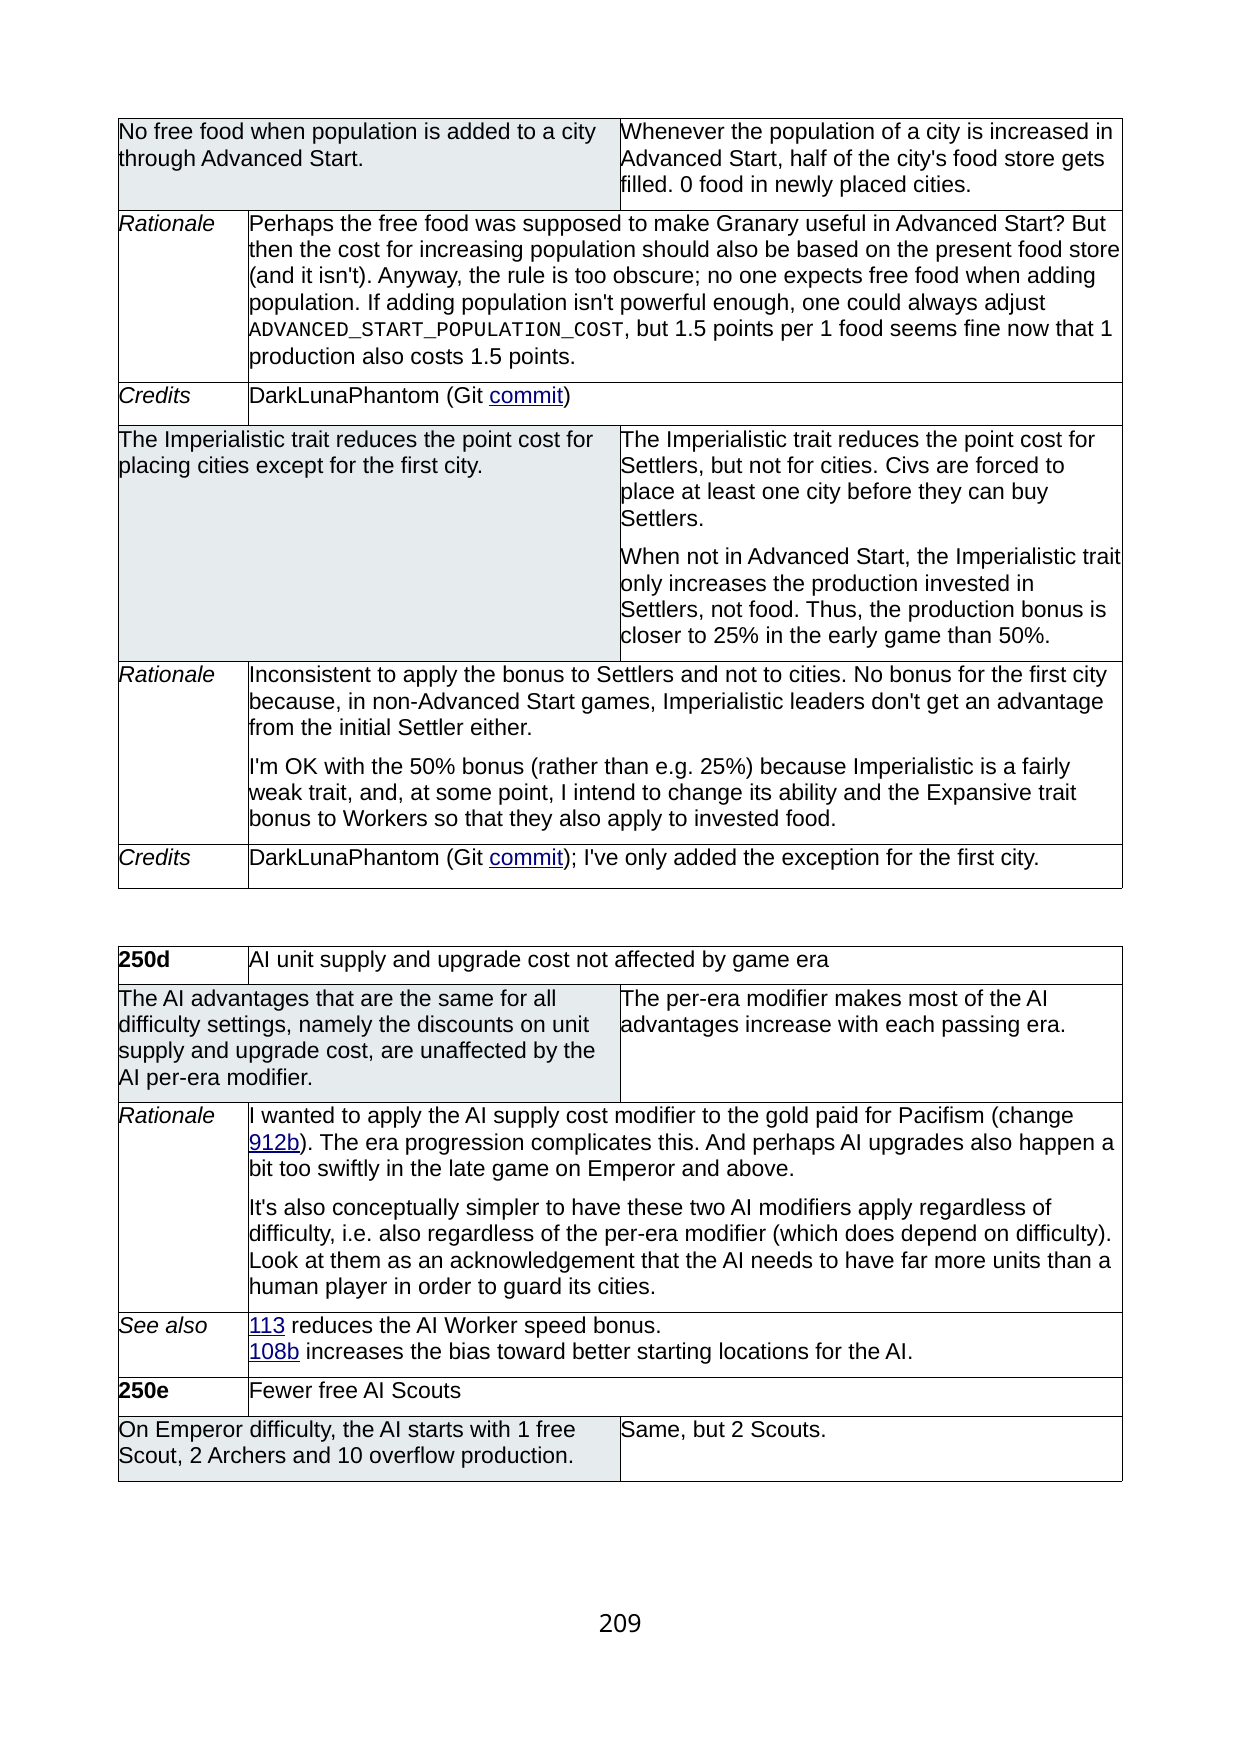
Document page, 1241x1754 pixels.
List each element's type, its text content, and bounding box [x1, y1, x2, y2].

table_cell Whenever the population of a city is increased in Advanced Start, half of the city's food store gets filled. 0 food in newly placed cities. [621, 119, 1122, 210]
table_cell Fewer free AI Scouts [249, 1378, 1122, 1416]
table_cell See also [119, 1313, 248, 1377]
table_header 250d [119, 947, 248, 984]
table_cell The per-era modifier makes most of the AI advantages increase with each passing era. [621, 985, 1122, 1102]
table_cell The Imperialistic trait reduces the point cost for placing cities except for the first city. [119, 426, 620, 661]
table_cell Rationale [119, 211, 248, 382]
table_cell DarkLunaPhantom (Git commit) [249, 383, 1122, 425]
table_cell DarkLunaPhantom (Git commit); I've only added the exception for the first city. [249, 845, 1122, 888]
table_cell Same, but 2 Scouts. [621, 1417, 1122, 1481]
table_cell Inconsistent to apply the bonus to Settlers and not to cities. No bonus for the first city because, in non-Advanced Start games, Imperialistic leaders don't get an advantage from the initial Settler either. I'm OK with the 50% bonus (rather than e.g. 25%) because Imperialistic is a fairly weak trait, and, at some point, I intend to change its ability and the Expansive trait bonus to Workers so that they also apply to invested food. [249, 662, 1122, 844]
table_cell Rationale [119, 662, 248, 844]
table_cell I wanted to apply the AI supply cost modifier to the gold paid for Pacifism (change 912b). The era progression complicates this. And perhaps AI upgrades also happen a bit too swiftly in the late game on Emperor and above. It's also conceptually simpler to have these two AI modifiers apply regardless of difficulty, i.e. also regardless of the per-era modifier (which does depend on difficulty). Look at them as an acknowledgement that the AI needs to have far more units than a human player in order to guard its cities. [249, 1103, 1122, 1312]
table_cell On Emperor difficulty, the AI starts with 1 free Scout, 2 Archers and 10 overflow production. [119, 1417, 620, 1481]
table_cell Perhaps the free food was supposed to make Granary useful in Advanced Start? But then the cost for increasing population should also be based on the present food store (and it isn't). Anyway, the rule is too obscure; no one expects free food when adding population. If adding population isn't powerful enough, one could always adjust ADVANCED_START_POPULATION_COST, but 1.5 points per 1 food seems fine now that 1 production also costs 1.5 points. [249, 211, 1122, 382]
table_cell 113 reduces the AI Worker speed bonus. 108b increases the bias toward better starting locations for the AI. [249, 1313, 1122, 1377]
table_header AI unit supply and upgrade cost not affected by game era [249, 947, 1122, 984]
table_cell Credits [119, 383, 248, 425]
table_cell Credits [119, 845, 248, 888]
table_cell 250e [119, 1378, 248, 1416]
table_cell The Imperialistic trait reduces the point cost for Settlers, but not for cities. Civs are forced to place at least one city before they can buy Settlers. When not in Advanced Start, the Imperialistic trait only increases the production invested in Settlers, not food. Thus, the production bonus is closer to 25% in the early game than 50%. [621, 426, 1122, 661]
table_cell No free food when population is added to a city through Advanced Start. [119, 119, 620, 210]
table_cell Rationale [119, 1103, 248, 1312]
table_cell The AI advantages that are the same for all difficulty settings, namely the discounts on unit supply and upgrade cost, are unaffected by the AI per-era modifier. [119, 985, 620, 1102]
